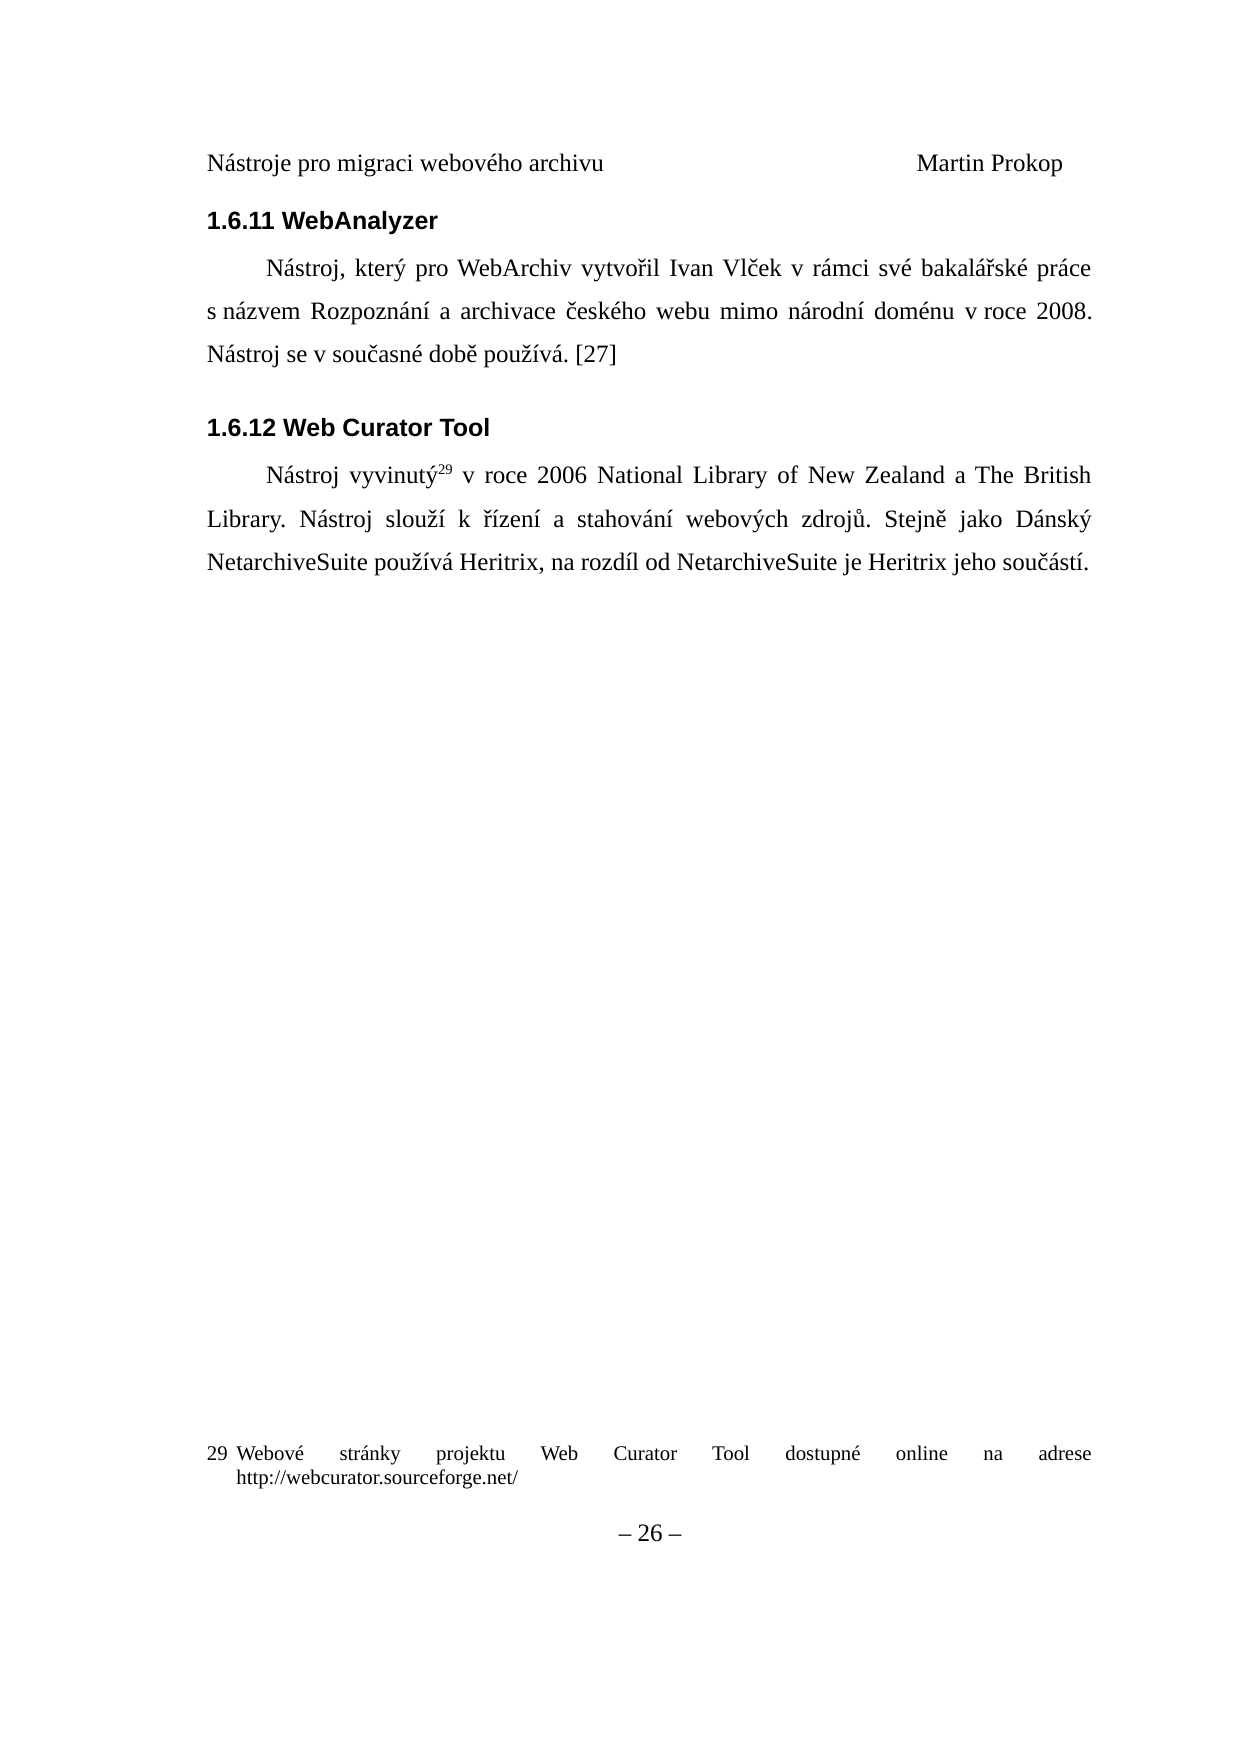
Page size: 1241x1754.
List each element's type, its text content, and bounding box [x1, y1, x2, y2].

text Webové stránky projektu Web Curator Tool dostupné online na adrese http://webcurator.sourceforge.net/ [207, 1441, 1093, 1489]
subtitle 1.6.12 Web Curator Tool [207, 413, 1093, 442]
subtitle 1.6.11 WebAnalyzer [207, 206, 1093, 234]
text Nástroj, který pro WebArchiv vytvořil Ivan Vlček v rámci své bakalářské práce s názvem Rozpoznání a archivace českého webu mimo národní doménu v roce 2008. Nástroj se v současné době používá. [27] [207, 253, 1093, 368]
text Nástroj vyvinutý v roce 2006 National Library of New Zealand a The British Library. Nástroj slouží k řízení a stahování webových zdrojů. Stejně jako Dánský NetarchiveSuite používá Heritrix, na rozdíl od NetarchiveSuite je Heritrix jeho součástí. [207, 461, 1093, 576]
